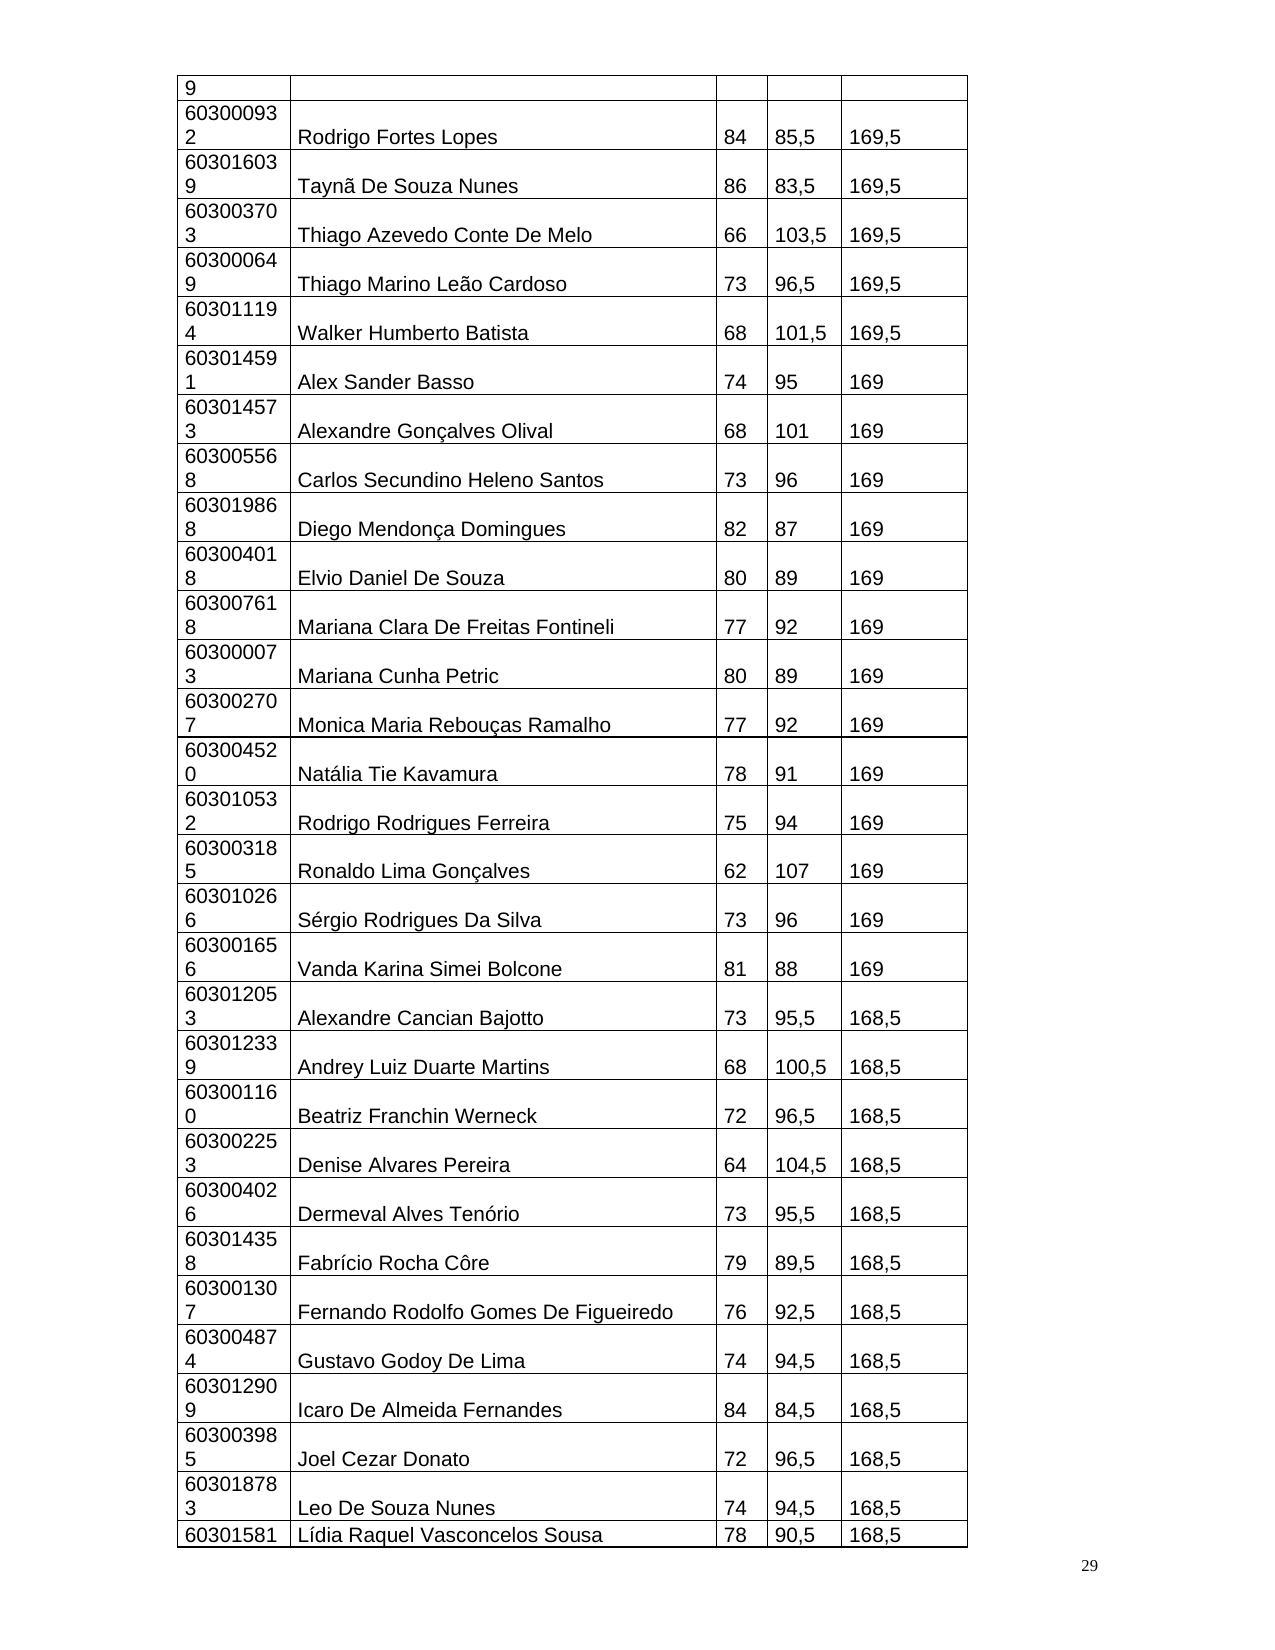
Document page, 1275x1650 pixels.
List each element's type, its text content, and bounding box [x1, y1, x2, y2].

table_cell Walker Humberto Batista [291, 297, 716, 345]
table_cell 168,5 [842, 1521, 967, 1546]
table_cell 74 [717, 1325, 767, 1373]
table_cell 74 [717, 1472, 767, 1520]
table_cell Leo De Souza Nunes [291, 1472, 716, 1520]
table_cell 603005568 [178, 444, 290, 492]
table_cell 168,5 [842, 1227, 967, 1275]
table_cell [842, 76, 967, 100]
table_cell 72 [717, 1423, 767, 1471]
table_cell 169 [842, 542, 967, 589]
table_cell 603014573 [178, 395, 290, 443]
table_cell 603011194 [178, 297, 290, 345]
table_cell 78 [717, 1521, 767, 1546]
table_cell 603004026 [178, 1178, 290, 1226]
table_cell 168,5 [842, 1178, 967, 1226]
table_cell Alex Sander Basso [291, 346, 716, 394]
table_cell 168,5 [842, 1374, 967, 1422]
table_cell 169,5 [842, 297, 967, 345]
table_cell 75 [717, 786, 767, 834]
table_cell 169 [842, 640, 967, 687]
table_cell 90,5 [768, 1521, 841, 1546]
table_cell 78 [717, 738, 767, 785]
table_cell 169 [842, 835, 967, 883]
table_cell 107 [768, 835, 841, 883]
table_cell Mariana Cunha Petric [291, 640, 716, 687]
table_cell 168,5 [842, 1472, 967, 1520]
table_cell Fernando Rodolfo Gomes De Figueiredo [291, 1276, 716, 1324]
table_cell Beatriz Franchin Werneck [291, 1080, 716, 1128]
table_cell Elvio Daniel De Souza [291, 542, 716, 589]
table_cell 101,5 [768, 297, 841, 345]
table_cell 603016039 [178, 150, 290, 198]
table_cell 95,5 [768, 1178, 841, 1226]
table_cell 603012053 [178, 982, 290, 1030]
table_cell 79 [717, 1227, 767, 1275]
table_cell 603019868 [178, 493, 290, 541]
table_cell 169 [842, 884, 967, 932]
table_cell Carlos Secundino Heleno Santos [291, 444, 716, 492]
table_cell 84 [717, 101, 767, 149]
table_cell Denise Alvares Pereira [291, 1129, 716, 1177]
table_cell 91 [768, 738, 841, 785]
table_cell 84,5 [768, 1374, 841, 1422]
table_cell 603007618 [178, 591, 290, 638]
table_cell 169 [842, 346, 967, 394]
table_cell [768, 76, 841, 100]
table_cell 89,5 [768, 1227, 841, 1275]
table_cell 168,5 [842, 1031, 967, 1079]
table_cell 603001160 [178, 1080, 290, 1128]
table_cell 168,5 [842, 1325, 967, 1373]
table_cell Diego Mendonça Domingues [291, 493, 716, 541]
table_cell 95 [768, 346, 841, 394]
table_cell 96,5 [768, 1080, 841, 1128]
table_cell 603001307 [178, 1276, 290, 1324]
table_cell 87 [768, 493, 841, 541]
table_cell 603004520 [178, 738, 290, 785]
table_cell [717, 76, 767, 100]
table_cell 603010266 [178, 884, 290, 932]
table_cell 62 [717, 835, 767, 883]
table_cell 80 [717, 542, 767, 589]
table_cell 94,5 [768, 1472, 841, 1520]
table_cell 73 [717, 884, 767, 932]
table_cell 603000932 [178, 101, 290, 149]
table_cell 603018783 [178, 1472, 290, 1520]
table_cell 64 [717, 1129, 767, 1177]
table_cell 103,5 [768, 199, 841, 247]
table_cell Vanda Karina Simei Bolcone [291, 933, 716, 981]
table_cell 101 [768, 395, 841, 443]
table_cell 603010532 [178, 786, 290, 834]
table_cell 168,5 [842, 982, 967, 1030]
table_cell 72 [717, 1080, 767, 1128]
table_cell 73 [717, 248, 767, 296]
table_cell 77 [717, 689, 767, 736]
table_cell Sérgio Rodrigues Da Silva [291, 884, 716, 932]
table_cell 603014591 [178, 346, 290, 394]
table_cell 73 [717, 444, 767, 492]
table_cell Alexandre Cancian Bajotto [291, 982, 716, 1030]
table_cell Icaro De Almeida Fernandes [291, 1374, 716, 1422]
table_cell 66 [717, 199, 767, 247]
table_cell 68 [717, 1031, 767, 1079]
table_cell 96,5 [768, 1423, 841, 1471]
table_cell 89 [768, 640, 841, 687]
table_cell 169 [842, 689, 967, 736]
table_cell 169,5 [842, 248, 967, 296]
table_cell 169 [842, 933, 967, 981]
table_cell 168,5 [842, 1423, 967, 1471]
table_cell 76 [717, 1276, 767, 1324]
table_cell 169 [842, 493, 967, 541]
table_cell 86 [717, 150, 767, 198]
table_cell 169 [842, 738, 967, 785]
table_cell 96,5 [768, 248, 841, 296]
table_cell [291, 76, 716, 100]
table_cell Thiago Azevedo Conte De Melo [291, 199, 716, 247]
table_cell 84 [717, 1374, 767, 1422]
table_cell Ronaldo Lima Gonçalves [291, 835, 716, 883]
table_cell 83,5 [768, 150, 841, 198]
table_cell Fabrício Rocha Côre [291, 1227, 716, 1275]
table_cell Dermeval Alves Tenório [291, 1178, 716, 1226]
table_cell 81 [717, 933, 767, 981]
table_cell 100,5 [768, 1031, 841, 1079]
table_cell 88 [768, 933, 841, 981]
table_cell 73 [717, 1178, 767, 1226]
table_cell 169,5 [842, 150, 967, 198]
table_cell 603012909 [178, 1374, 290, 1422]
table_cell 77 [717, 591, 767, 638]
table_cell 68 [717, 395, 767, 443]
table_cell Monica Maria Rebouças Ramalho [291, 689, 716, 736]
table_cell 80 [717, 640, 767, 687]
table_cell 603000073 [178, 640, 290, 687]
table_cell 168,5 [842, 1080, 967, 1128]
table_cell 82 [717, 493, 767, 541]
table_cell 169,5 [842, 101, 967, 149]
table_cell 104,5 [768, 1129, 841, 1177]
table_cell 603000649 [178, 248, 290, 296]
table_cell Alexandre Gonçalves Olival [291, 395, 716, 443]
table_cell 603003185 [178, 835, 290, 883]
table_cell 603001656 [178, 933, 290, 981]
table_cell Natália Tie Kavamura [291, 738, 716, 785]
table_cell 169 [842, 395, 967, 443]
table_cell 74 [717, 346, 767, 394]
table_cell Gustavo Godoy De Lima [291, 1325, 716, 1373]
table_cell Taynã De Souza Nunes [291, 150, 716, 198]
table_cell Thiago Marino Leão Cardoso [291, 248, 716, 296]
table_cell Mariana Clara De Freitas Fontineli [291, 591, 716, 638]
table_cell 169 [842, 786, 967, 834]
table_cell 96 [768, 444, 841, 492]
table_cell 169 [842, 444, 967, 492]
table_cell 603004018 [178, 542, 290, 589]
table_cell 95,5 [768, 982, 841, 1030]
table_cell 73 [717, 982, 767, 1030]
table_cell 96 [768, 884, 841, 932]
table_cell Joel Cezar Donato [291, 1423, 716, 1471]
table_cell 603014358 [178, 1227, 290, 1275]
table_cell 94,5 [768, 1325, 841, 1373]
table_cell Lídia Raquel Vasconcelos Sousa [291, 1521, 716, 1546]
table_cell 169 [842, 591, 967, 638]
table_cell 603002707 [178, 689, 290, 736]
table_cell 68 [717, 297, 767, 345]
table_cell Rodrigo Fortes Lopes [291, 101, 716, 149]
table_cell 168,5 [842, 1276, 967, 1324]
table_cell 603003703 [178, 199, 290, 247]
table_cell 60301581 [178, 1521, 290, 1546]
table_cell 89 [768, 542, 841, 589]
table_cell 92 [768, 591, 841, 638]
table_cell 92 [768, 689, 841, 736]
table_cell 169,5 [842, 199, 967, 247]
table_cell 92,5 [768, 1276, 841, 1324]
table_cell 94 [768, 786, 841, 834]
table_cell 603003985 [178, 1423, 290, 1471]
table_cell Rodrigo Rodrigues Ferreira [291, 786, 716, 834]
table_cell Andrey Luiz Duarte Martins [291, 1031, 716, 1079]
table_cell 603002253 [178, 1129, 290, 1177]
table_cell 168,5 [842, 1129, 967, 1177]
table_cell 9 [178, 76, 290, 100]
table_cell 603012339 [178, 1031, 290, 1079]
table_cell 85,5 [768, 101, 841, 149]
table_cell 603004874 [178, 1325, 290, 1373]
